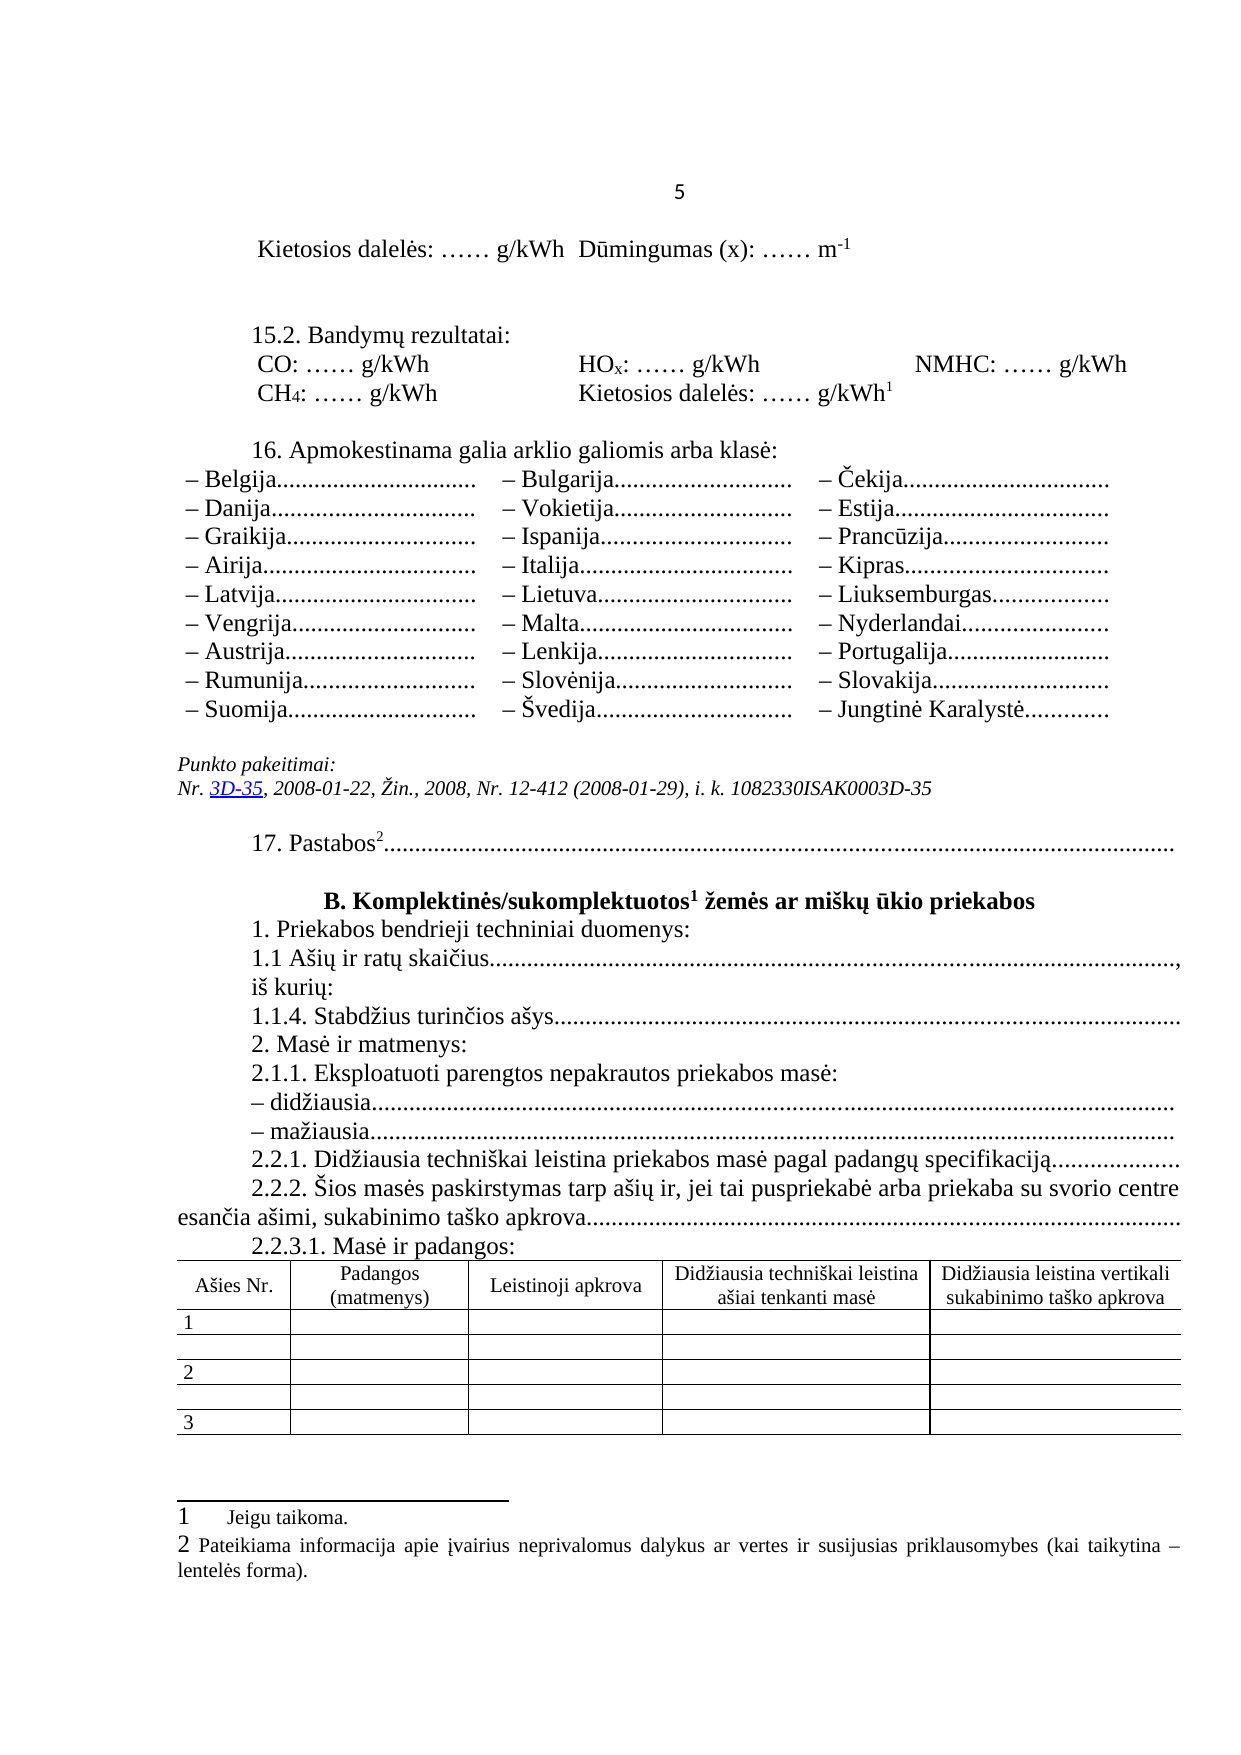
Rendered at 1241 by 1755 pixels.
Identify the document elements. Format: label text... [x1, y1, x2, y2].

table_cell [469, 1335, 662, 1359]
table_cell – Liuksemburgas [815, 579, 1131, 608]
text Punkto pakeitimai: [177, 751, 1181, 776]
table_cell [469, 1310, 662, 1334]
table_cell [177, 1335, 290, 1359]
table_cell 1 [177, 1310, 290, 1334]
table_cell 3 [177, 1410, 290, 1434]
table_cell – Vokietija [498, 493, 815, 521]
table_cell [469, 1385, 662, 1409]
table_header Leistinoji apkrova [469, 1261, 662, 1309]
table_cell [291, 1310, 468, 1334]
table_cell 2 [177, 1360, 290, 1384]
text 2.2.1. Didžiausia techniškai leistina priekabos masė pagal padangų specifikaciją [177, 1144, 1181, 1173]
text 2. Masė ir matmenys: [177, 1029, 1181, 1058]
table_cell – Rumunija [181, 665, 498, 694]
table_cell [931, 1385, 1181, 1409]
text 2.2.2. Šios masės paskirstymas tarp ašių ir, jei tai puspriekabė arba priekaba su svorio centre esančia ašimi, sukabinimo taško apkrova ................................ [177, 1173, 1181, 1231]
table_cell – Prancūzija [815, 521, 1131, 550]
table_cell – Latvija [181, 579, 498, 608]
table_cell [663, 1410, 929, 1434]
table_cell CH4: …… g/kWh [177, 378, 572, 406]
text Pateikiama informacija apie įvairius neprivalomus dalykus ar vertes ir susijusias priklausomybes (kai taikytina – lentelės forma). [177, 1529, 1181, 1582]
table_header – Čekija [815, 464, 1131, 493]
table_header NMHC: …… g/kWh [909, 349, 1181, 378]
table_cell Dūmingumas (x): …… m-1 [572, 234, 887, 263]
text 1. Priekabos bendrieji techniniai duomenys: [177, 914, 1181, 943]
table_cell – Lenkija [498, 636, 815, 665]
table_cell – Airija [181, 550, 498, 579]
text 15.2. Bandymų rezultatai: [177, 320, 1181, 349]
table_cell – Suomija [181, 694, 498, 723]
table_cell – Nyderlandai [815, 608, 1131, 636]
text – mažiausia ....................................................... [177, 1116, 1181, 1144]
table_cell [663, 1360, 929, 1384]
text 1.1 Ašių ir ratų skaičius ................................., [177, 943, 1181, 972]
table_header – Belgija [181, 464, 498, 493]
text 2.2.3.1. Masė ir padangos: [177, 1231, 1181, 1259]
table_cell – Italija [498, 550, 815, 579]
table_cell [931, 1310, 1181, 1334]
table_header Didžiausia leistina vertikali sukabinimo taško apkrova [931, 1261, 1181, 1309]
table_cell [291, 1410, 468, 1434]
table_cell [909, 378, 1181, 406]
table_cell – Estija [815, 493, 1131, 521]
table_cell [469, 1360, 662, 1384]
table_cell [887, 234, 1181, 263]
table_cell – Graikija [181, 521, 498, 550]
table_cell [291, 1335, 468, 1359]
table_cell – Lietuva [498, 579, 815, 608]
text – didžiausia ..................................................... [177, 1087, 1181, 1116]
table_cell Kietosios dalelės: …… g/kWh [177, 234, 572, 263]
table_cell [931, 1335, 1181, 1359]
table_cell – Slovėnija [498, 665, 815, 694]
table_cell [291, 1385, 468, 1409]
table_header Didžiausia techniškai leistina ašiai tenkanti masė [663, 1261, 929, 1309]
table_header CO: …… g/kWh [177, 349, 572, 378]
table_cell [931, 1410, 1181, 1434]
table_cell – Kipras [815, 550, 1131, 579]
table_header Padangos (matmenys) [291, 1261, 468, 1309]
table_cell – Vengrija [181, 608, 498, 636]
table_cell – Slovakija [815, 665, 1131, 694]
table_cell [663, 1310, 929, 1334]
text Nr. 3D-35, 2008-01-22, Žin., 2008, Nr. 12-412 (2008-01-29), i. k. 1082330ISAK0003D-35 [177, 776, 1181, 799]
table_cell [931, 1360, 1181, 1384]
table_cell – Malta [498, 608, 815, 636]
text 17. Pastabos ............................................. [177, 828, 1181, 857]
table_cell – Portugalija [815, 636, 1131, 665]
table_cell [177, 1385, 290, 1409]
text 16. Apmokestinama galia arklio galiomis arba klasė: [177, 435, 1181, 464]
table_header – Bulgarija [498, 464, 815, 493]
text 1.1.4. Stabdžius turinčios ašys ........................ [177, 1001, 1181, 1029]
table_cell [291, 1360, 468, 1384]
table_cell Kietosios dalelės: …… g/kWh [572, 378, 908, 406]
table_cell [469, 1410, 662, 1434]
table_cell [663, 1385, 929, 1409]
table_cell – Švedija [498, 694, 815, 723]
text iš kurių: [177, 972, 1181, 1001]
table_cell – Danija [181, 493, 498, 521]
table_cell – Ispanija [498, 521, 815, 550]
table_cell [663, 1335, 929, 1359]
table_cell – Jungtinė Karalystė [815, 694, 1131, 723]
text B. Komplektinės/sukomplektuotos1 žemės ar miškų ūkio priekabos [177, 886, 1181, 914]
text 2.1.1. Eksploatuoti parengtos nepakrautos priekabos masė: [177, 1058, 1181, 1087]
table_header HOx: …… g/kWh [572, 349, 908, 378]
table_cell – Austrija [181, 636, 498, 665]
table_header Ašies Nr. [177, 1261, 290, 1309]
